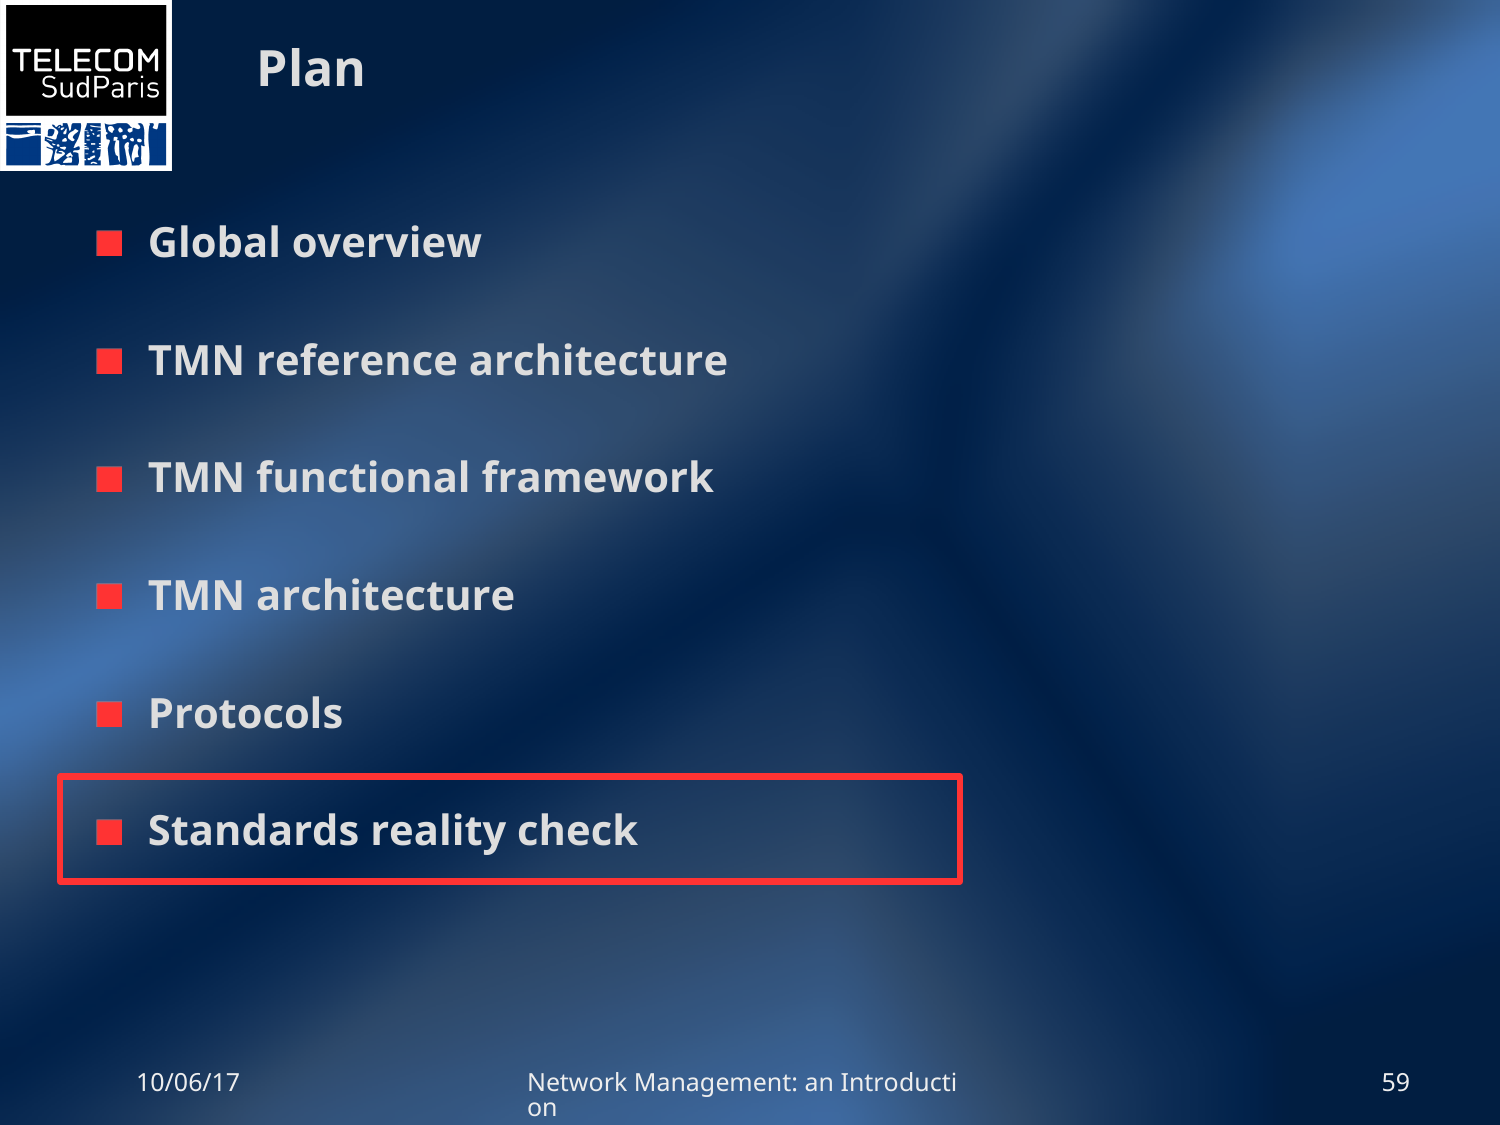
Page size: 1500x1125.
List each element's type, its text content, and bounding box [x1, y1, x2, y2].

list Global overview TMN reference architecture TMN functional framework TMN architecture Protocols Standards reality check [76, 780, 957, 878]
title Plan [242, 7, 1436, 126]
picture [0, 0, 1500, 1125]
list Global overview TMN reference architecture TMN functional framework TMN architecture Protocols Standards reality check [76, 207, 1427, 977]
